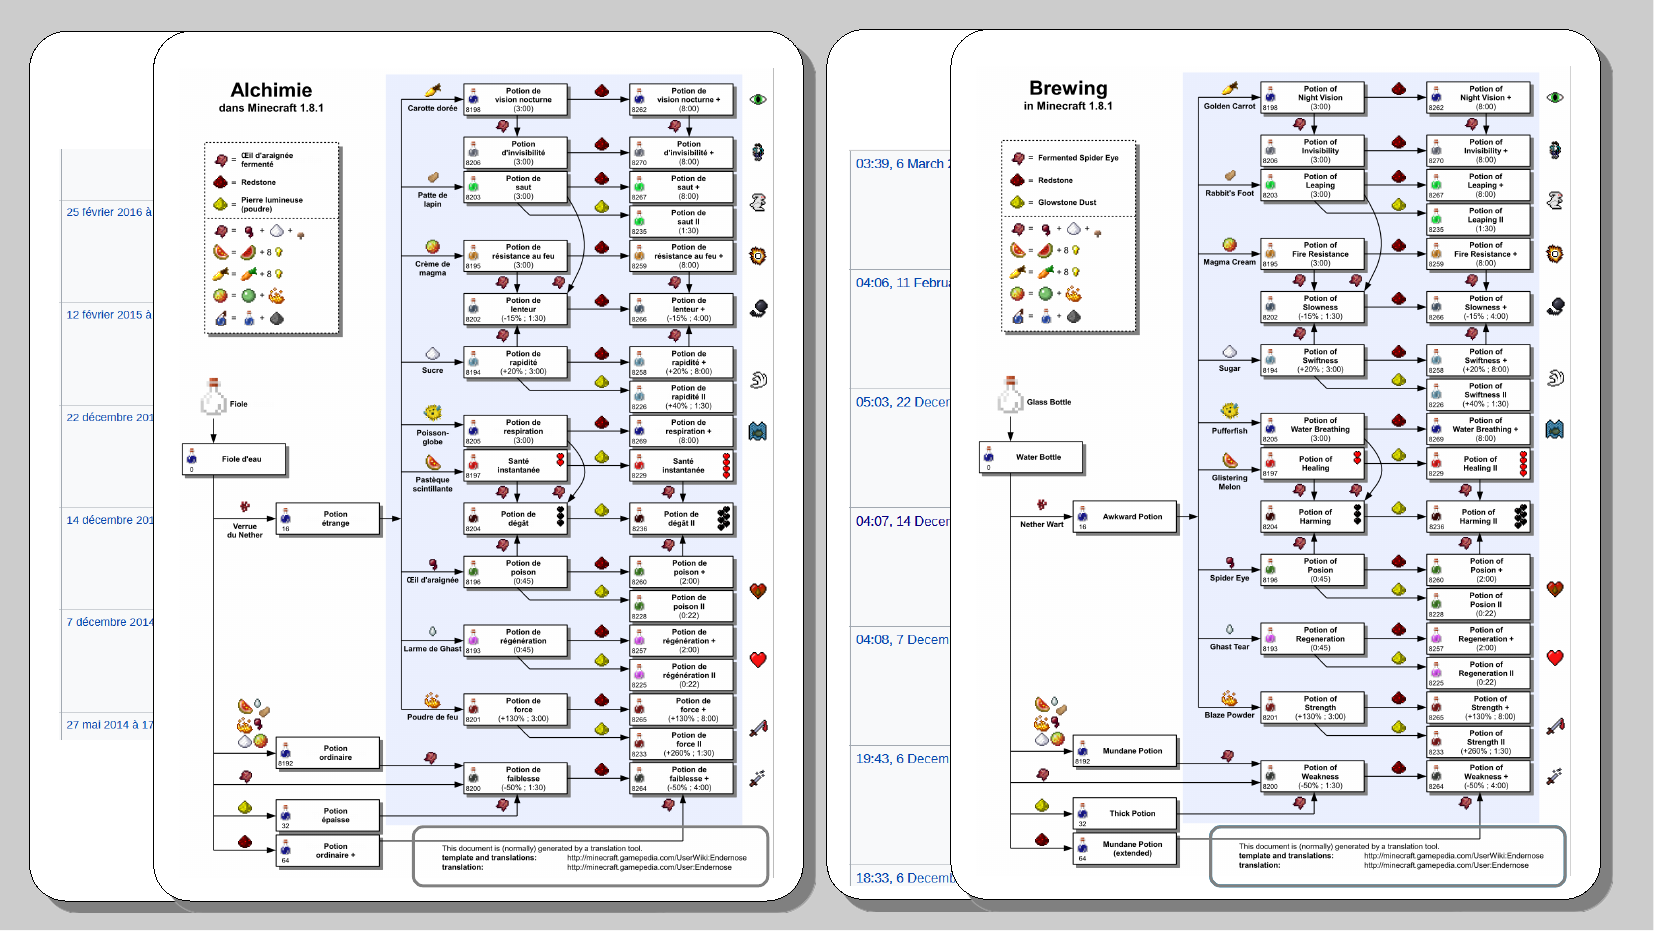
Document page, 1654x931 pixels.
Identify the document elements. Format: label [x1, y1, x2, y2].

picture [179, 68, 774, 878]
picture [415, 829, 766, 878]
picture [976, 66, 1571, 876]
picture [59, 149, 153, 740]
picture [849, 149, 958, 886]
text_box [29, 31, 804, 902]
text_box [826, 29, 1601, 900]
picture [1213, 829, 1563, 876]
